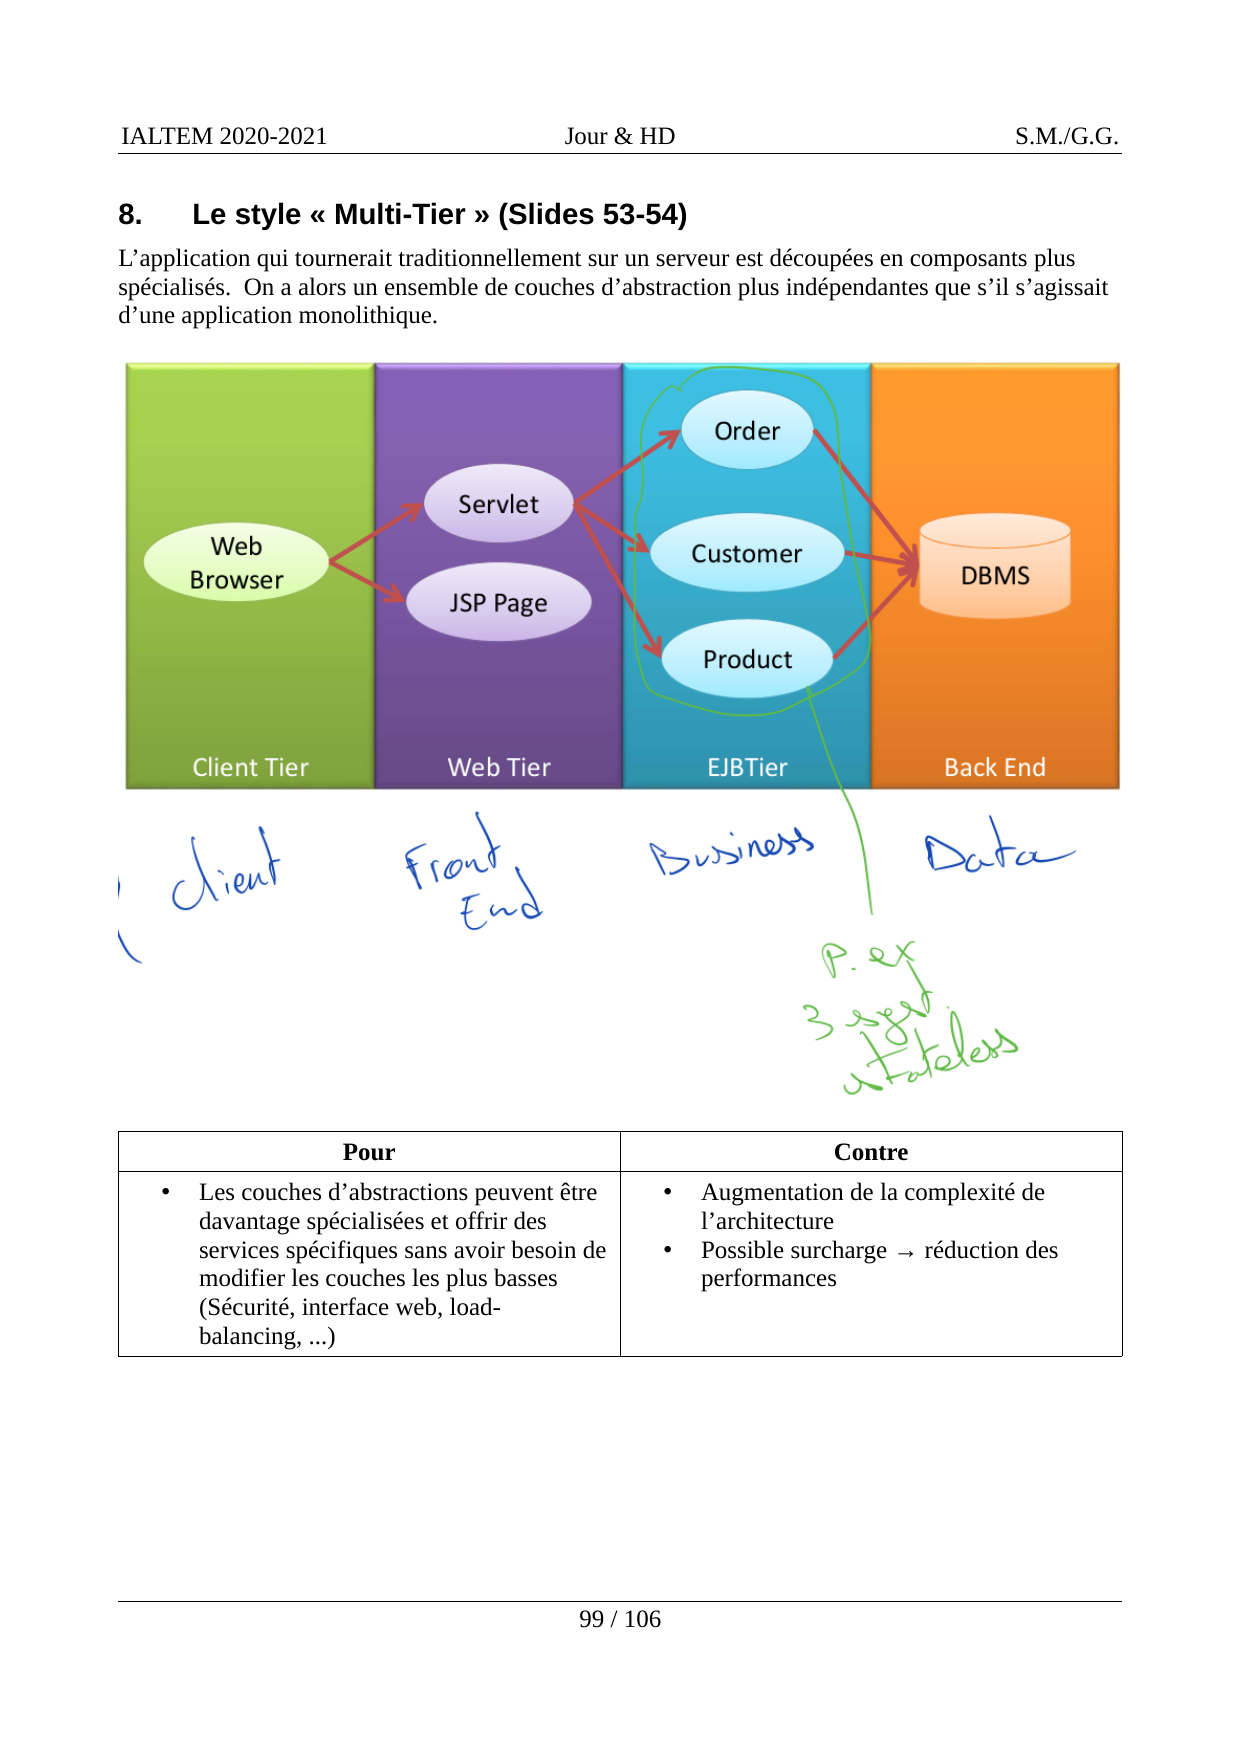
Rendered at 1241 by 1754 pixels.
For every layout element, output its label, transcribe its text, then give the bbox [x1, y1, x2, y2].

table_cell Les couches d’abstractions peuvent être davantage spécialisées et offrir des services spécifiques sans avoir besoin de modifier les couches les plus basses (Sécurité, interface web, load-balancing, ...) [119, 1172, 620, 1356]
text L’application qui tournerait traditionnellement sur un serveur est découpées en composants plus spécialisés. On a alors un ensemble de couches d’abstraction plus indépendantes que s’il s’agissait d’une application monolithique. [118, 243, 1122, 329]
table_header Contre [621, 1132, 1122, 1171]
table_header Pour [119, 1132, 620, 1171]
table_cell Augmentation de la complexité de l’architecture Possible surcharge → réduction des performances [621, 1172, 1122, 1356]
subtitle Le style « Multi-Tier » (Slides 53-54) [118, 197, 1122, 231]
picture [118, 358, 1123, 1103]
